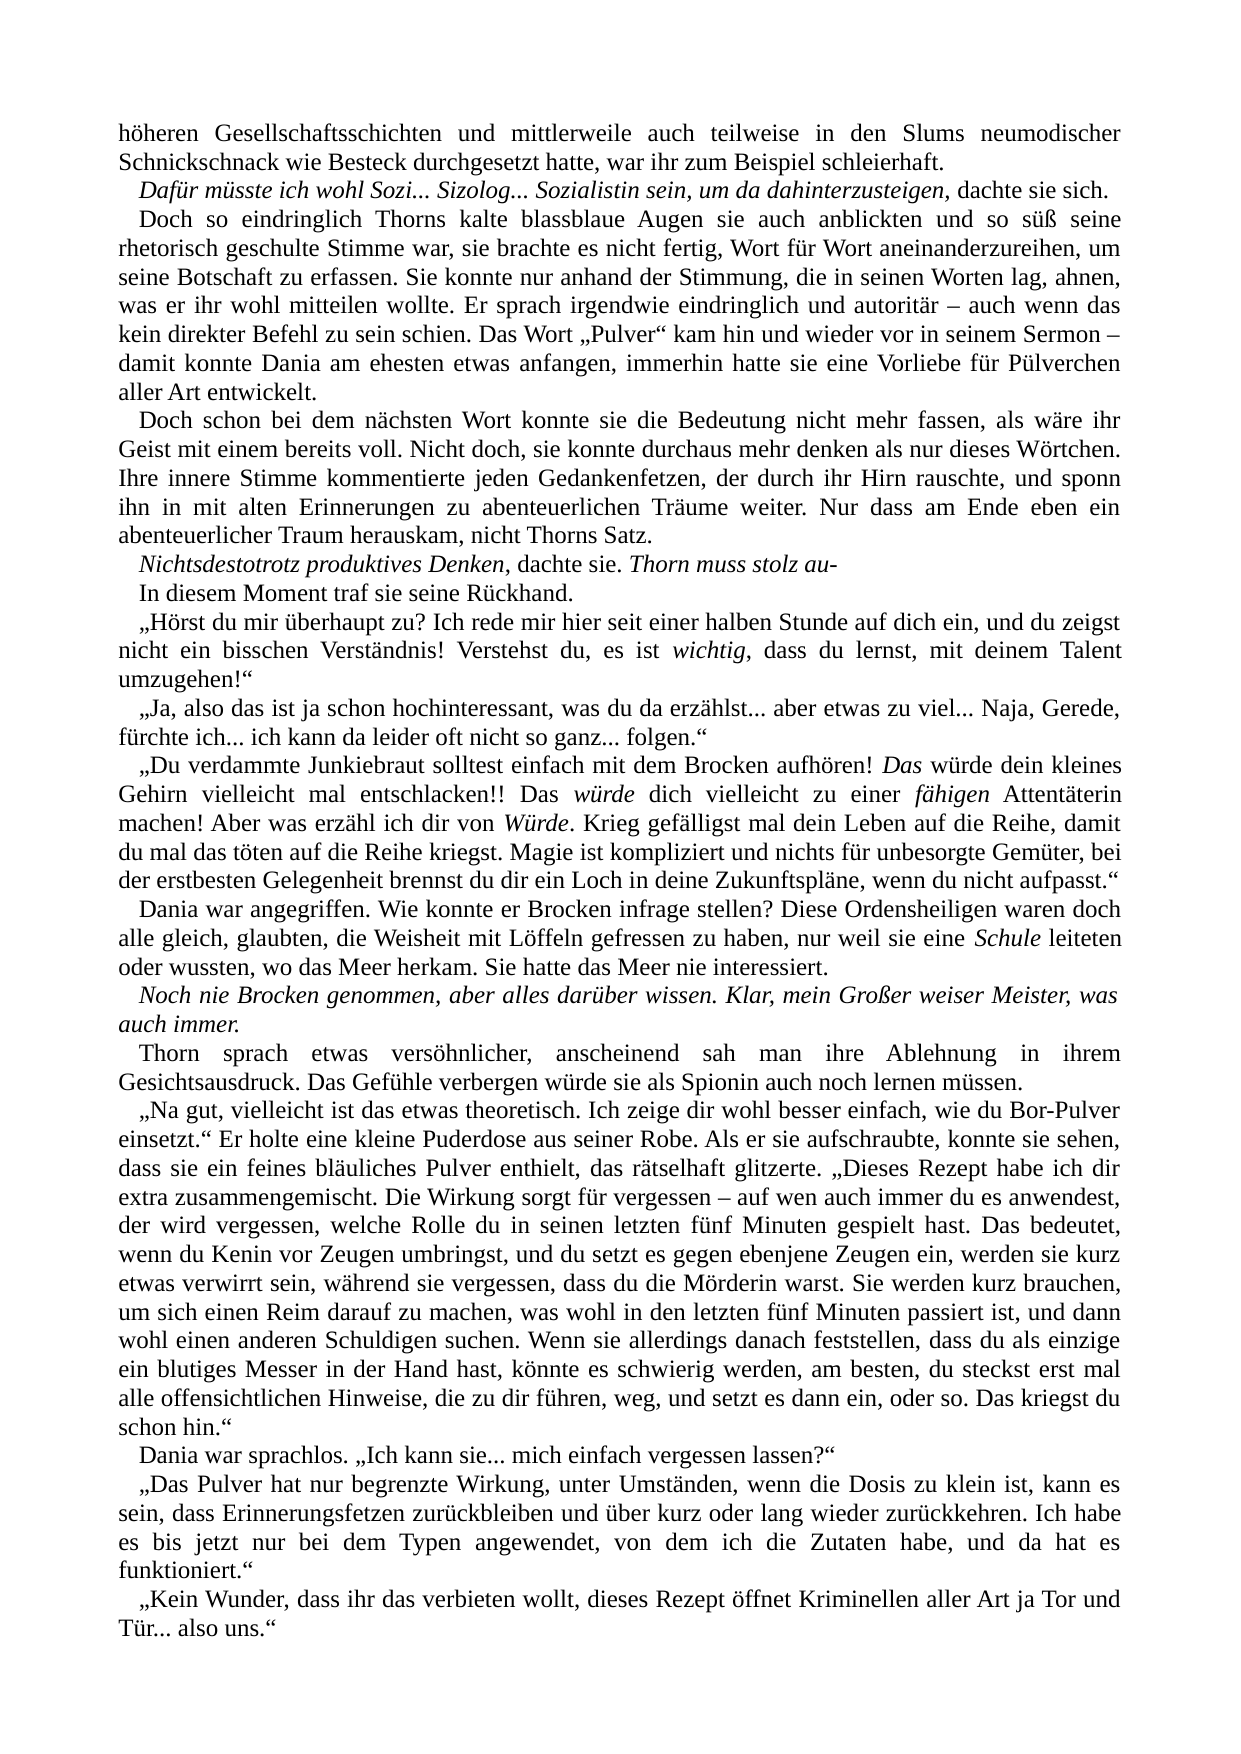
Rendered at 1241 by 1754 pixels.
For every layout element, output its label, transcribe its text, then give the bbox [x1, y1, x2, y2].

text Doch schon bei dem nächsten Wort konnte sie die Bedeutung nicht mehr fassen, als wäre ihr Geist mit einem bereits voll. Nicht doch, sie konnte durchaus mehr denken als nur dieses Wörtchen. Ihre innere Stimme kommentierte jeden Gedankenfetzen, der durch ihr Hirn rauschte, und sponn ihn in mit alten Erinnerungen zu abenteuerlichen Träume weiter. Nur dass am Ende eben ein abenteuerlicher Traum herauskam, nicht Thorns Satz. [118, 406, 1122, 549]
text „Na gut, vielleicht ist das etwas theoretisch. Ich zeige dir wohl besser einfach, wie du Bor-Pulver einsetzt.“ Er holte eine kleine Puderdose aus seiner Robe. Als er sie aufschraubte, konnte sie sehen, dass sie ein feines bläuliches Pulver enthielt, das rätselhaft glitzerte. „Dieses Rezept habe ich dir extra zusammengemischt. Die Wirkung sorgt für vergessen – auf wen auch immer du es anwendest, der wird vergessen, welche Rolle du in seinen letzten fünf Minuten gespielt hast. Das bedeutet, wenn du Kenin vor Zeugen umbringst, und du setzt es gegen ebenjene Zeugen ein, werden sie kurz etwas verwirrt sein, während sie vergessen, dass du die Mörderin warst. Sie werden kurz brauchen, um sich einen Reim darauf zu machen, was wohl in den letzten fünf Minuten passiert ist, und dann wohl einen anderen Schuldigen suchen. Wenn sie allerdings danach feststellen, dass du als einzige ein blutiges Messer in der Hand hast, könnte es schwierig werden, am besten, du steckst erst mal alle offensichtlichen Hinweise, die zu dir führen, weg, und setzt es dann ein, oder so. Das kriegst du schon hin.“ [118, 1096, 1122, 1441]
text Dania war angegriffen. Wie konnte er Brocken infrage stellen? Diese Ordensheiligen waren doch alle gleich, glaubten, die Weisheit mit Löffeln gefressen zu haben, nur weil sie eine Schule leiteten oder wussten, wo das Meer herkam. Sie hatte das Meer nie interessiert. [118, 894, 1122, 981]
text Thorn sprach etwas versöhnlicher, anscheinend sah man ihre Ablehnung in ihrem Gesichtsausdruck. Das Gefühle verbergen würde sie als Spionin auch noch lernen müssen. [118, 1038, 1122, 1096]
text Noch nie Brocken genommen, aber alles darüber wissen. Klar, mein Großer weiser Meister, was auch immer. [118, 981, 1122, 1038]
text Nichtsdestotrotz produktives Denken, dachte sie. Thorn muss stolz au- [118, 549, 1122, 578]
text „Ja, also das ist ja schon hochinteressant, was du da erzählst... aber etwas zu viel... Naja, Gerede, fürchte ich... ich kann da leider oft nicht so ganz... folgen.“ [118, 693, 1122, 751]
text „Hörst du mir überhaupt zu? Ich rede mir hier seit einer halben Stunde auf dich ein, und du zeigst nicht ein bisschen Verständnis! Verstehst du, es ist wichtig, dass du lernst, mit deinem Talent umzugehen!“ [118, 607, 1122, 693]
text Dafür müsste ich wohl Sozi... Sizolog... Sozialistin sein, um da dahinterzusteigen, dachte sie sich. [118, 176, 1122, 204]
text höheren Gesellschaftsschichten und mittlerweile auch teilweise in den Slums neumodischer Schnickschnack wie Besteck durchgesetzt hatte, war ihr zum Beispiel schleierhaft. [118, 118, 1122, 176]
text „Kein Wunder, dass ihr das verbieten wollt, dieses Rezept öffnet Kriminellen aller Art ja Tor und Tür... also uns.“ [118, 1584, 1122, 1642]
text Doch so eindringlich Thorns kalte blassblaue Augen sie auch anblickten und so süß seine rhetorisch geschulte Stimme war, sie brachte es nicht fertig, Wort für Wort aneinanderzureihen, um seine Botschaft zu erfassen. Sie konnte nur anhand der Stimmung, die in seinen Worten lag, ahnen, was er ihr wohl mitteilen wollte. Er sprach irgendwie eindringlich und autoritär – auch wenn das kein direkter Befehl zu sein schien. Das Wort „Pulver“ kam hin und wieder vor in seinem Sermon – damit konnte Dania am ehesten etwas anfangen, immerhin hatte sie eine Vorliebe für Pülverchen aller Art entwickelt. [118, 204, 1122, 406]
text „Du verdammte Junkiebraut solltest einfach mit dem Brocken aufhören! Das würde dein kleines Gehirn vielleicht mal entschlacken!! Das würde dich vielleicht zu einer fähigen Attentäterin machen! Aber was erzähl ich dir von Würde. Krieg gefälligst mal dein Leben auf die Reihe, damit du mal das töten auf die Reihe kriegst. Magie ist kompliziert und nichts für unbesorgte Gemüter, bei der erstbesten Gelegenheit brennst du dir ein Loch in deine Zukunftspläne, wenn du nicht aufpasst.“ [118, 751, 1122, 894]
text „Das Pulver hat nur begrenzte Wirkung, unter Umständen, wenn die Dosis zu klein ist, kann es sein, dass Erinnerungsfetzen zurückbleiben und über kurz oder lang wieder zurückkehren. Ich habe es bis jetzt nur bei dem Typen angewendet, von dem ich die Zutaten habe, und da hat es funktioniert.“ [118, 1469, 1122, 1584]
text Dania war sprachlos. „Ich kann sie... mich einfach vergessen lassen?“ [118, 1441, 1122, 1469]
text In diesem Moment traf sie seine Rückhand. [118, 578, 1122, 607]
